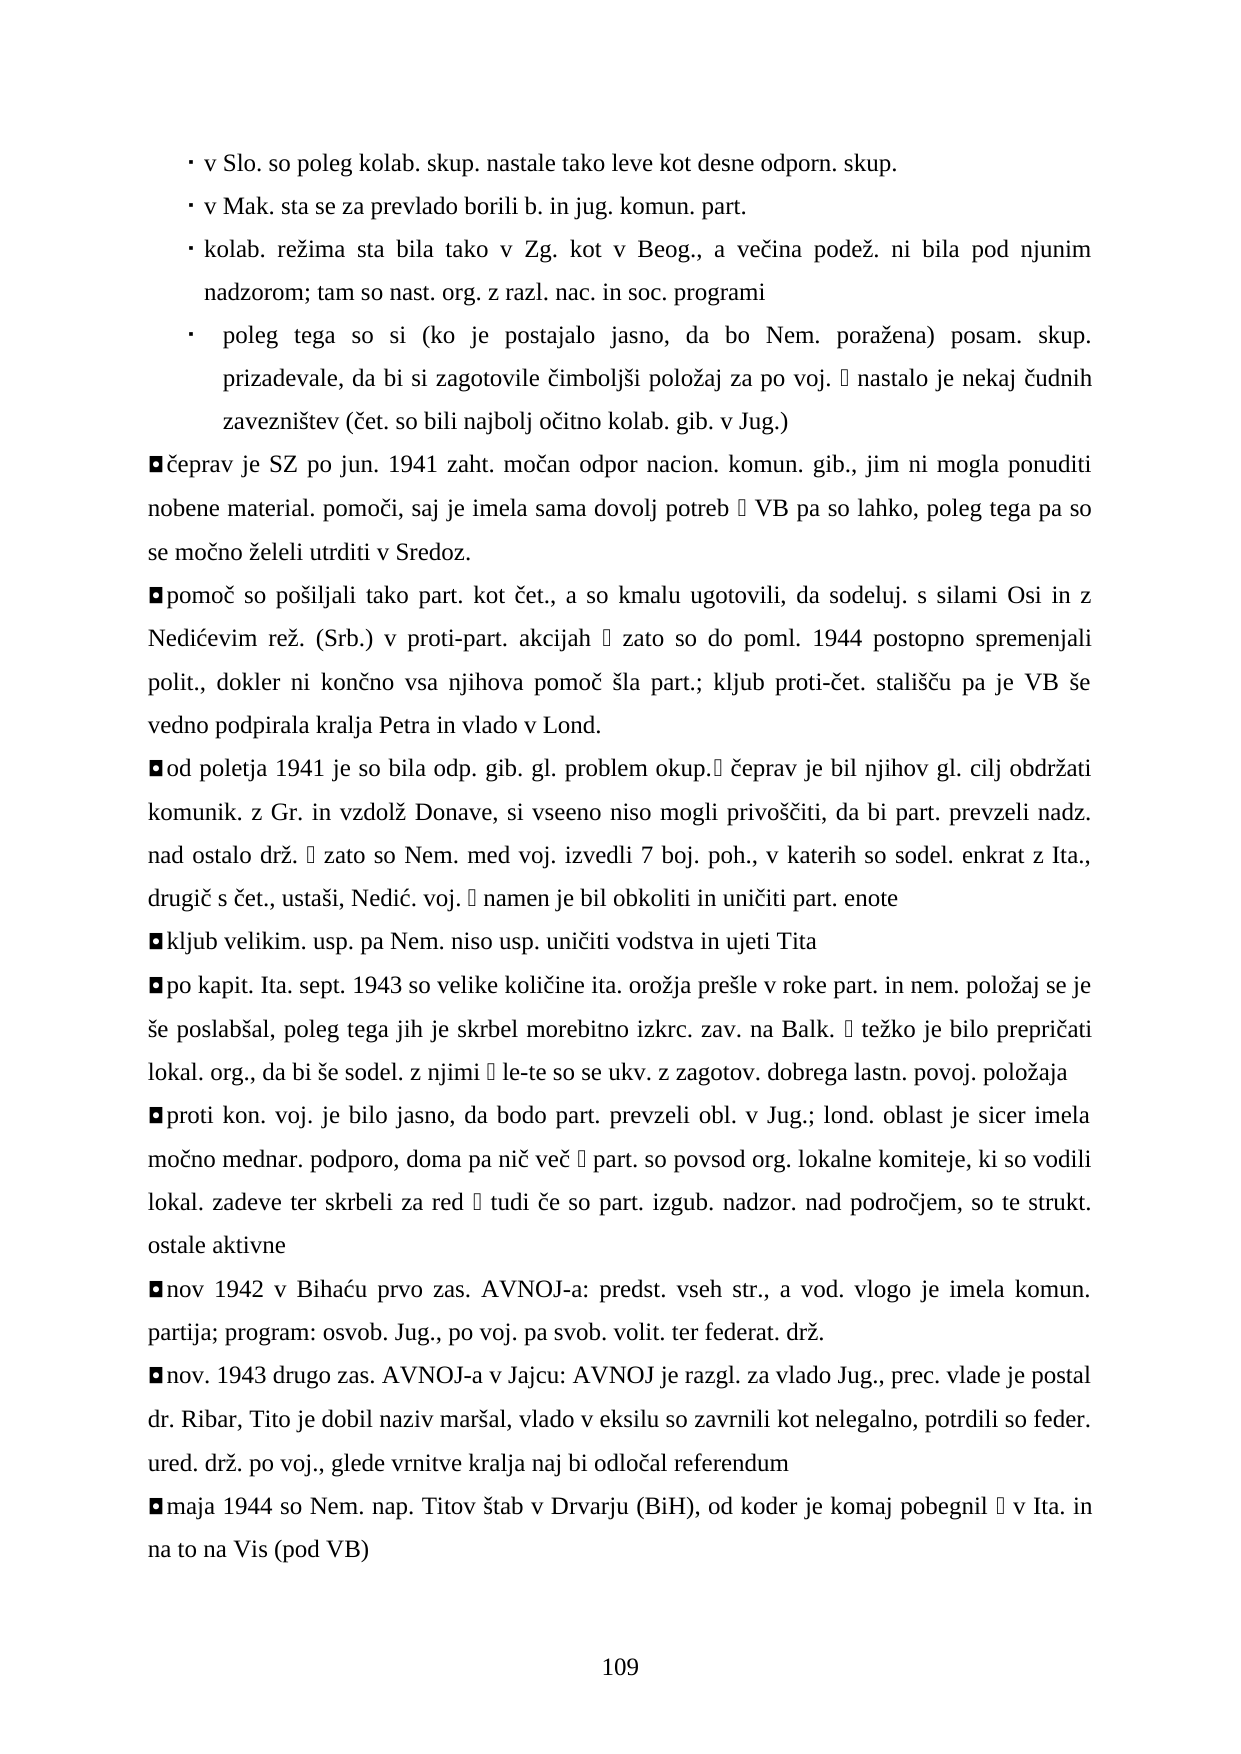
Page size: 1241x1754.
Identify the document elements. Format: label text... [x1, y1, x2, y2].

list kljub velikim. usp. pa Nem. niso usp. uničiti vodstva in ujeti Tita [148, 926, 1092, 956]
list nov 1942 v Bihaću prvo zas. AVNOJ-a: predst. vseh str., a vod. vlogo je imela komun. partija; program: osvob. Jug., po voj. pa svob. volit. ter federat. drž. [148, 1274, 1092, 1346]
list proti kon. voj. je bilo jasno, da bodo part. prevzeli obl. v Jug.; lond. oblast je sicer imela močno mednar. podporo, doma pa nič več  part. so povsod org. lokalne komiteje, ki so vodili lokal. zadeve ter skrbeli za red  tudi če so part. izgub. nadzor. nad področjem, so te strukt. ostale aktivne [148, 1100, 1092, 1259]
list nov. 1943 drugo zas. AVNOJ-a v Jajcu: AVNOJ je razgl. za vlado Jug., prec. vlade je postal dr. Ribar, Tito je dobil naziv maršal, vlado v eksilu so zavrnili kot nelegalno, potrdili so feder. ured. drž. po voj., glede vrnitve kralja naj bi odločal referendum [148, 1361, 1092, 1476]
list kolab. režima sta bila tako v Zg. kot v Beog., a večina podež. ni bila pod njunim nadzorom; tam so nast. org. z razl. nac. in soc. programi [185, 234, 1092, 306]
list v Slo. so poleg kolab. skup. nastale tako leve kot desne odporn. skup. [185, 148, 1092, 176]
list maja 1944 so Nem. nap. Titov štab v Drvarju (BiH), od koder je komaj pobegnil  v Ita. in na to na Vis (pod VB) [148, 1491, 1092, 1563]
list v Mak. sta se za prevlado borili b. in jug. komun. part. [185, 191, 1092, 219]
list od poletja 1941 je so bila odp. gib. gl. problem okup. čeprav je bil njihov gl. cilj obdržati komunik. z Gr. in vzdolž Donave, si vseeno niso mogli privoščiti, da bi part. prevzeli nadz. nad ostalo drž.  zato so Nem. med voj. izvedli 7 boj. poh., v katerih so sodel. enkrat z Ita., drugič s čet., ustaši, Nedić. voj.  namen je bil obkoliti in uničiti part. enote [148, 753, 1092, 912]
list poleg tega so si (ko je postajalo jasno, da bo Nem. poražena) posam. skup. prizadevale, da bi si zagotovile čimboljši položaj za po voj.  nastalo je nekaj čudnih zavezništev (čet. so bili najbolj očitno kolab. gib. v Jug.) [185, 320, 1092, 435]
list pomoč so pošiljali tako part. kot čet., a so kmalu ugotovili, da sodeluj. s silami Osi in z Nedićevim rež. (Srb.) v proti-part. akcijah  zato so do poml. 1944 postopno spremenjali polit., dokler ni končno vsa njihova pomoč šla part.; kljub proti-čet. stališču pa je VB še vedno podpirala kralja Petra in vlado v Lond. [148, 580, 1092, 738]
list čeprav je SZ po jun. 1941 zaht. močan odpor nacion. komun. gib., jim ni mogla ponuditi nobene material. pomoči, saj je imela sama dovolj potreb  VB pa so lahko, poleg tega pa so se močno želeli utrditi v Sredoz. [148, 449, 1092, 565]
list po kapit. Ita. sept. 1943 so velike količine ita. orožja prešle v roke part. in nem. položaj se je še poslabšal, poleg tega jih je skrbel morebitno izkrc. zav. na Balk.  težko je bilo prepričati lokal. org., da bi še sodel. z njimi  le-te so se ukv. z zagotov. dobrega lastn. povoj. položaja [148, 970, 1092, 1086]
